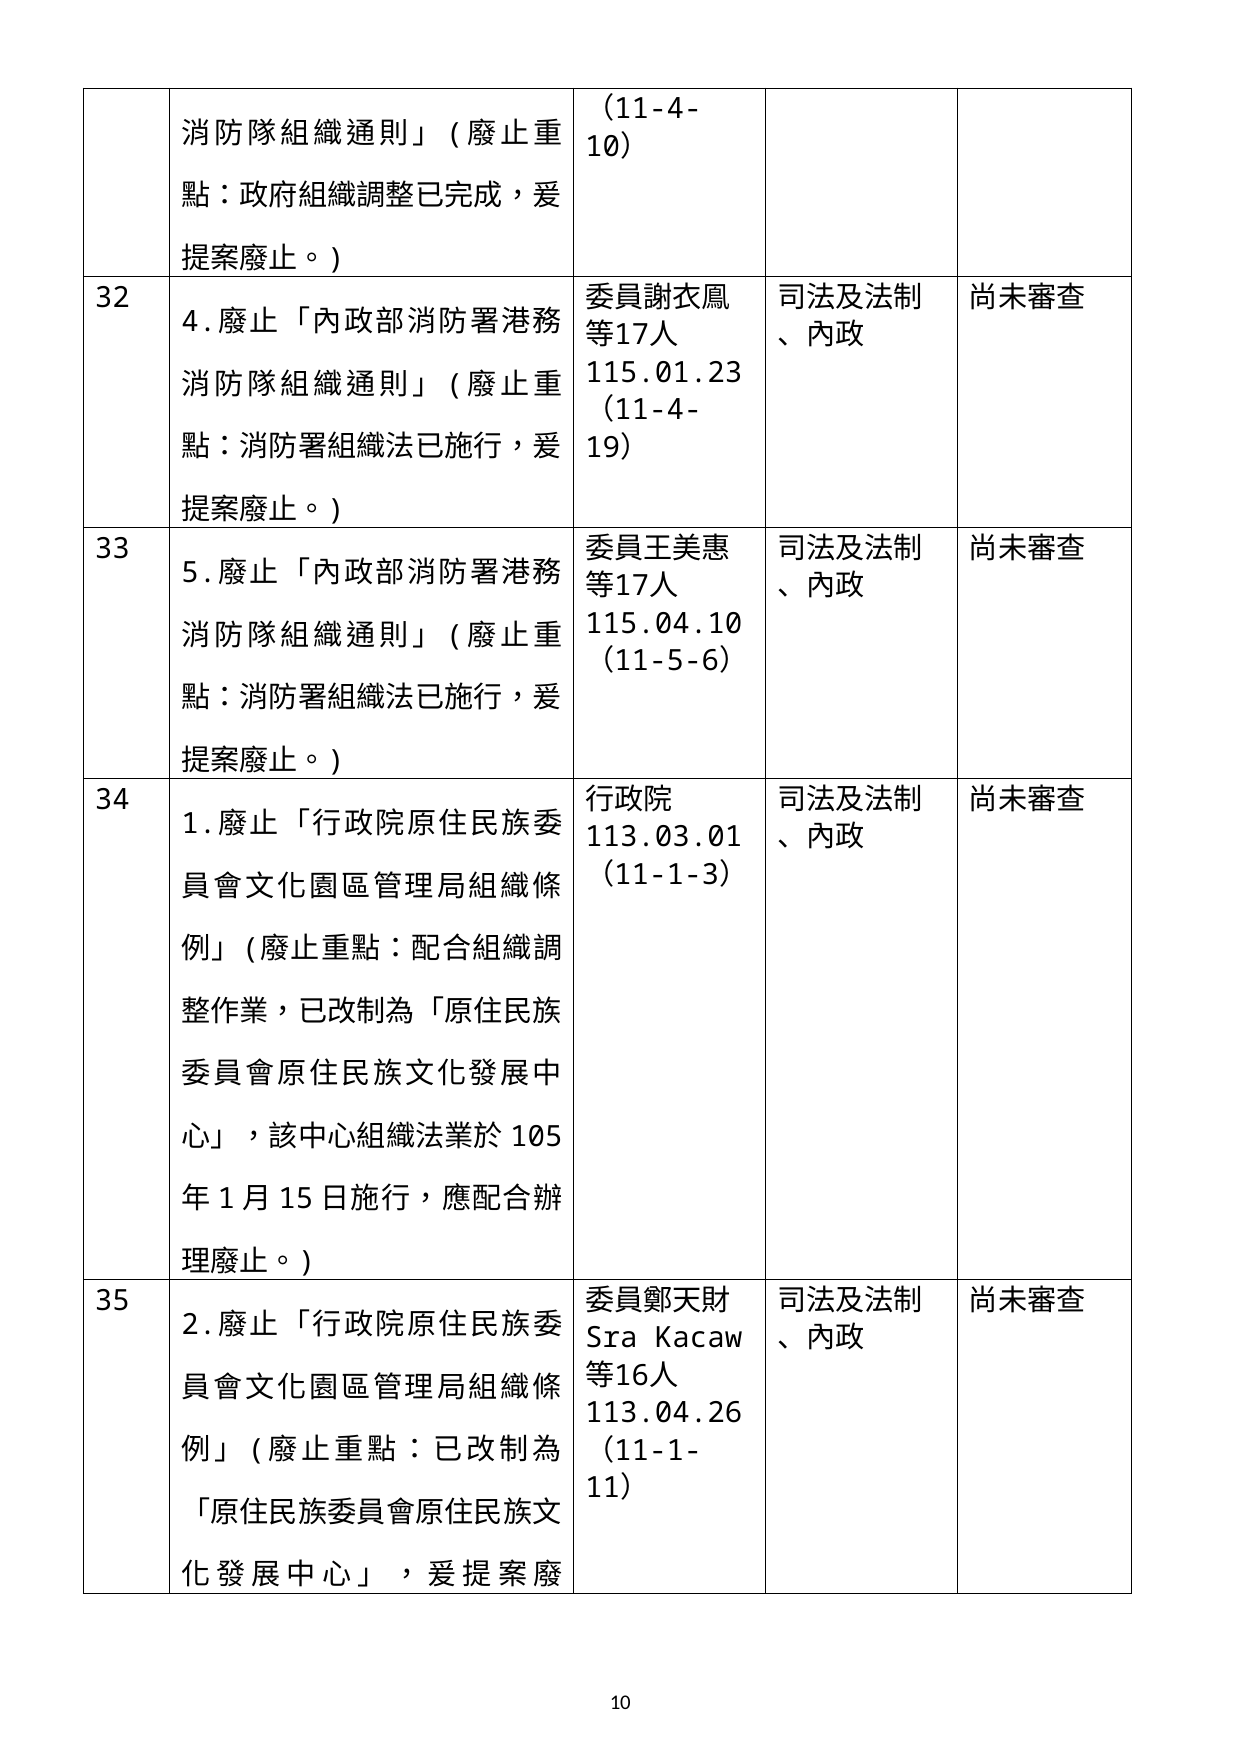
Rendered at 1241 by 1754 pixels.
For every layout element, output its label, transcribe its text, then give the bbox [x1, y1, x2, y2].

table_cell [766, 89, 957, 276]
table_cell 35 [84, 1280, 169, 1593]
table_cell 司法及法制、內政 [766, 277, 957, 527]
table_cell 消防隊組織通則」(廢止重點：政府組織調整已完成，爰提案廢止。) [170, 89, 573, 276]
table_cell 尚未審查 [958, 779, 1131, 1279]
table_cell 委員王美惠 等17人 115.04.10 （11-5-6） [574, 528, 765, 778]
table_cell 行政院 113.03.01 （11-1-3） [574, 779, 765, 1279]
table_cell 34 [84, 779, 169, 1279]
table_cell 4.廢止「內政部消防署港務消防隊組織通則」(廢止重點：消防署組織法已施行，爰提案廢止。) [170, 277, 573, 527]
table_cell 32 [84, 277, 169, 527]
table_cell [84, 89, 169, 276]
table_cell 司法及法制、內政 [766, 779, 957, 1279]
table_cell 33 [84, 528, 169, 778]
table_cell 尚未審查 [958, 528, 1131, 778]
table_cell 司法及法制、內政 [766, 1280, 957, 1593]
table_cell 委員謝衣鳯 等17人 115.01.23 （11-4-19） [574, 277, 765, 527]
table_cell [958, 89, 1131, 276]
table_cell 司法及法制、內政 [766, 528, 957, 778]
table_cell 委員鄭天財 Sra Kacaw 等16人 113.04.26 （11-1-11） [574, 1280, 765, 1593]
table_cell 5.廢止「內政部消防署港務消防隊組織通則」(廢止重點：消防署組織法已施行，爰提案廢止。) [170, 528, 573, 778]
table_cell 2.廢止「行政院原住民族委員會文化園區管理局組織條例」(廢止重點：已改制為「原住民族委員會原住民族文化發展中心」，爰提案廢 [170, 1280, 573, 1593]
table_cell （11-4-10） [574, 89, 765, 276]
table_cell 尚未審查 [958, 277, 1131, 527]
table_cell 尚未審查 [958, 1280, 1131, 1593]
table_cell 1.廢止「行政院原住民族委員會文化園區管理局組織條例」(廢止重點：配合組織調整作業，已改制為「原住民族委員會原住民族文化發展中心」，該中心組織法業於105年1月15日施行，應配合辦理廢止。) [170, 779, 573, 1279]
